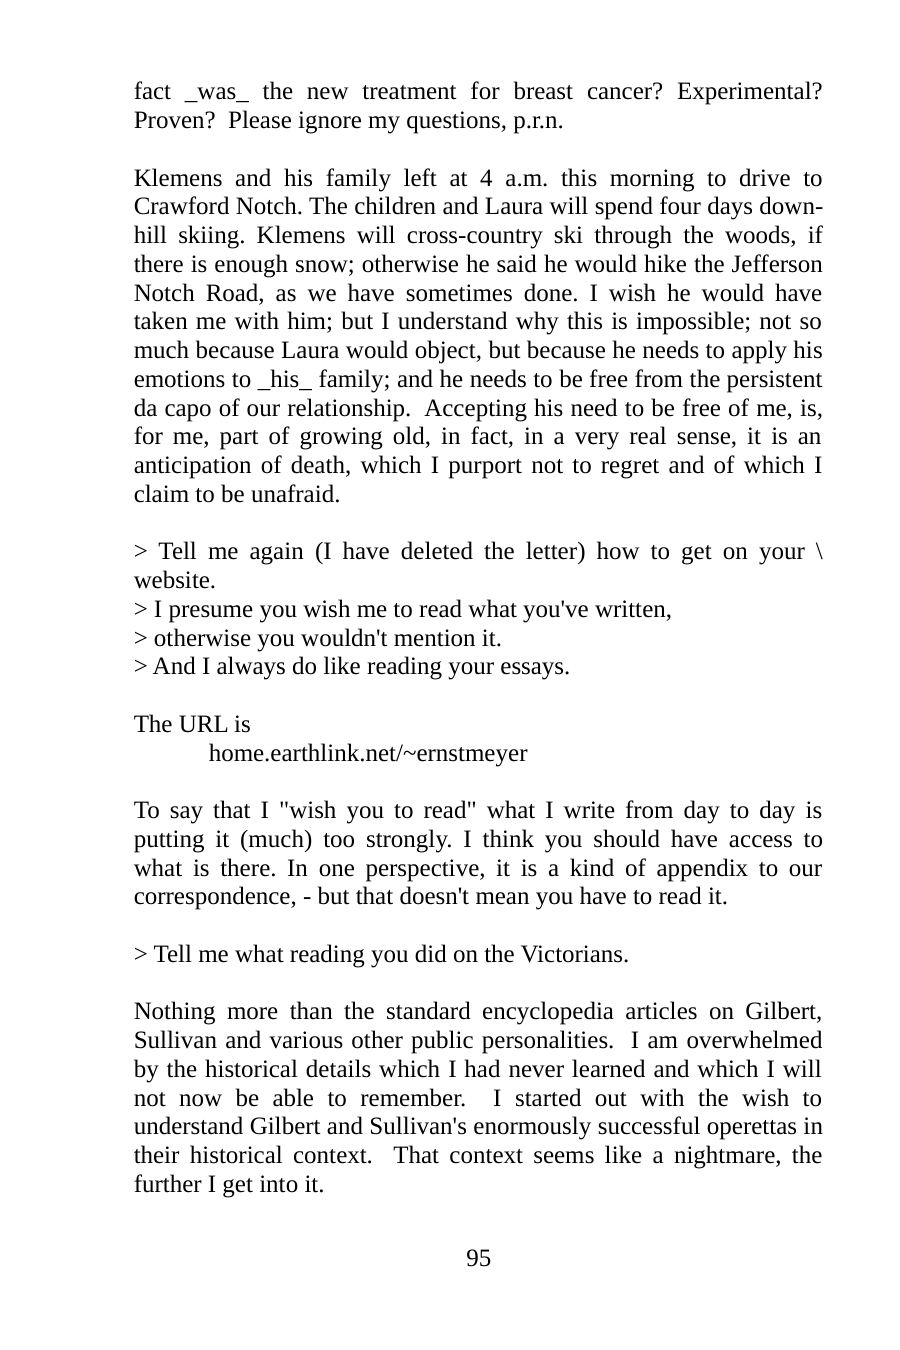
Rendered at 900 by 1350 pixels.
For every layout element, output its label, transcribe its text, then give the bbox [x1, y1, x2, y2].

text To say that I "wish you to read" what I write from day to day is putting it (much) too strongly. I think you should have access to what is there. In one perspective, it is a kind of appendix to our correspondence, - but that doesn't mean you have to read it. [133, 795, 823, 910]
text fact _was_ the new treatment for breast cancer? Experimental? Proven? Please ignore my questions, p.r.n. [133, 76, 823, 134]
text Nothing more than the standard encyclopedia articles on Gilbert, Sullivan and various other public personalities. I am overwhelmed by the historical details which I had never learned and which I will not now be able to remember. I started out with the wish to understand Gilbert and Sullivan's enormously successful operettas in their historical context. That context seems like a nightmare, the further I get into it. [133, 996, 823, 1198]
text The URL is [133, 709, 823, 738]
text home.earthlink.net/~ernstmeyer [133, 738, 823, 766]
text > otherwise you wouldn't mention it. [133, 623, 823, 651]
text > And I always do like reading your essays. [133, 651, 823, 680]
text > Tell me again (I have deleted the letter) how to get on your \website. [133, 536, 823, 594]
text > I presume you wish me to read what you've written, [133, 594, 823, 623]
text > Tell me what reading you did on the Victorians. [133, 939, 823, 968]
text Klemens and his family left at 4 a.m. this morning to drive to Crawford Notch. The children and Laura will spend four days down-hill skiing. Klemens will cross-country ski through the woods, if there is enough snow; otherwise he said he would hike the Jefferson Notch Road, as we have sometimes done. I wish he would have taken me with him; but I understand why this is impossible; not so much because Laura would object, but because he needs to apply his emotions to _his_ family; and he needs to be free from the persistent da capo of our relationship. Accepting his need to be free of me, is, for me, part of growing old, in fact, in a very real sense, it is an anticipation of death, which I purport not to regret and of which I claim to be unafraid. [133, 163, 823, 508]
